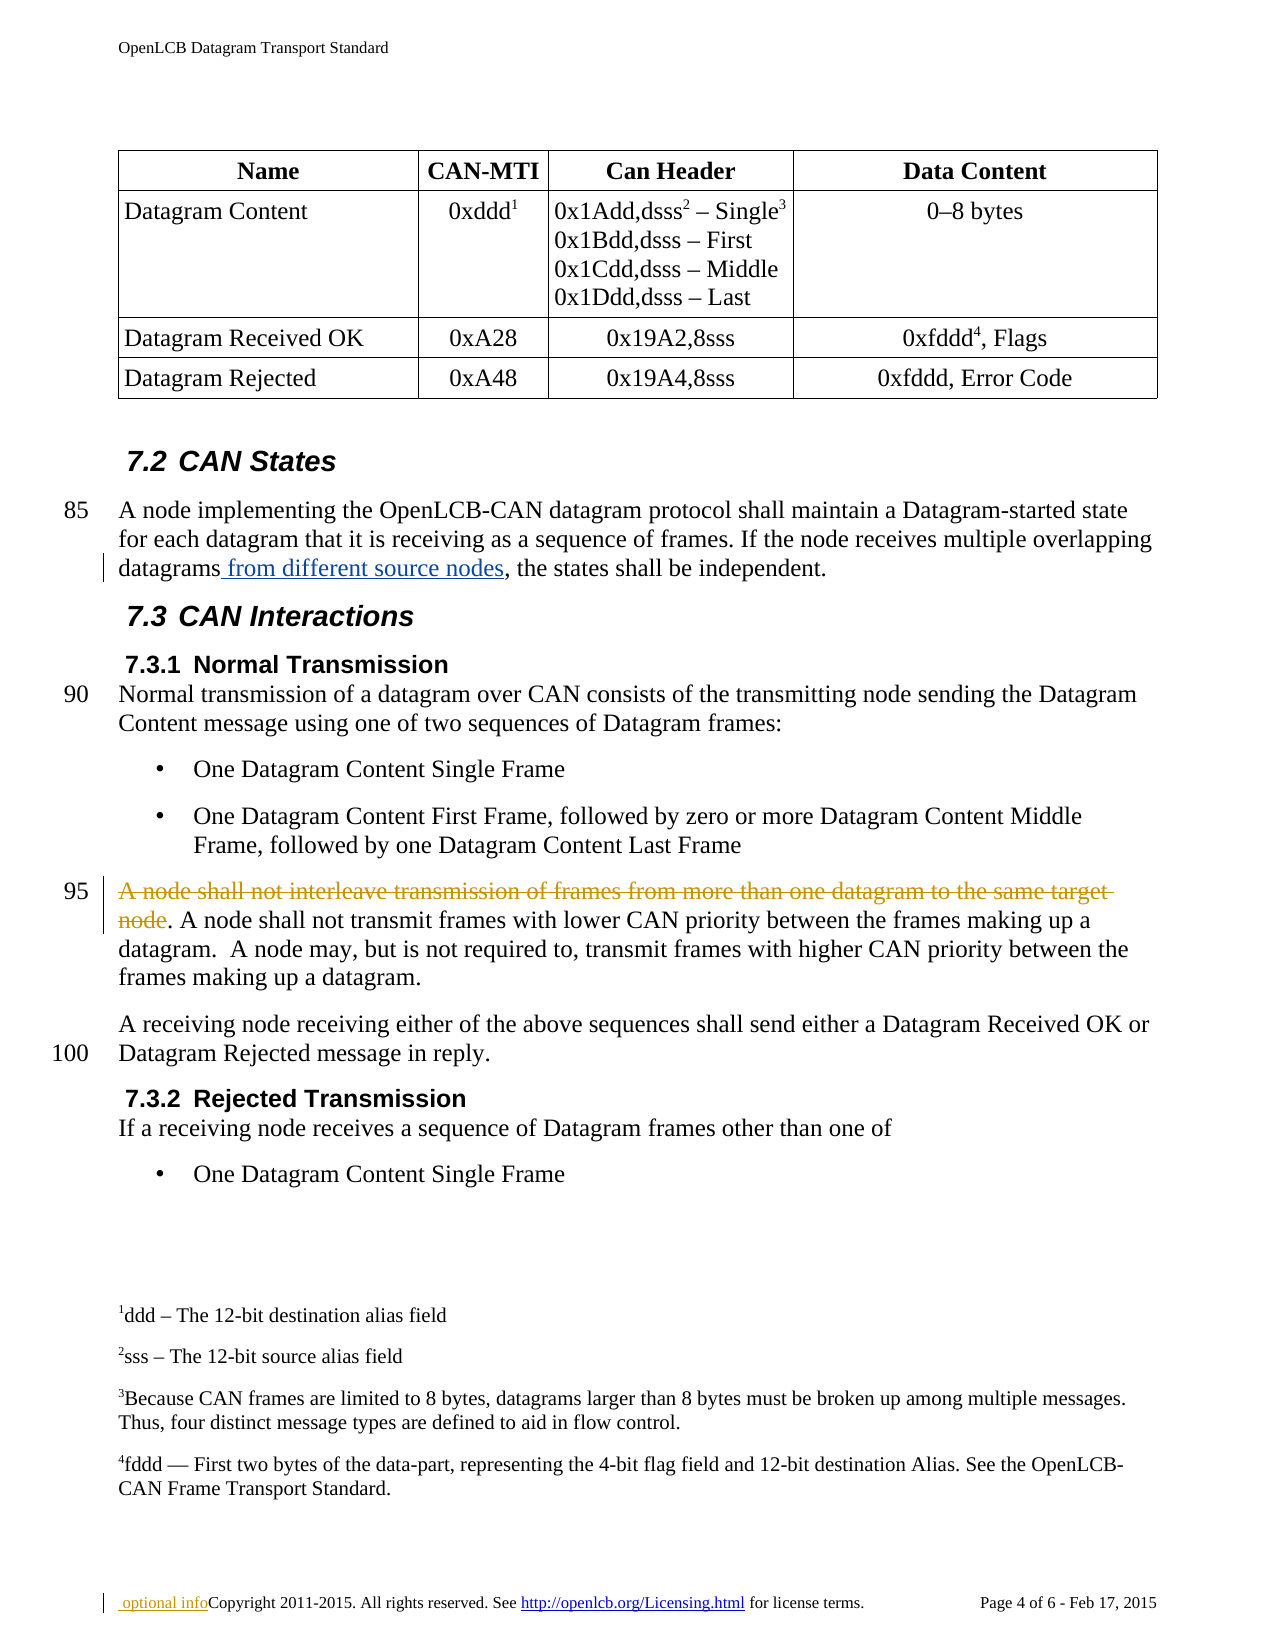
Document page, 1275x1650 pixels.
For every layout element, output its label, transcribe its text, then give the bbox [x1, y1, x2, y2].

list One Datagram Content Single Frame [156, 1159, 1157, 1188]
subtitle CAN States [118, 444, 1157, 478]
text . A node shall not transmit frames with lower CAN priority between the frames making up a datagram. A node may, but is not required to, transmit frames with higher CAN priority between the frames making up a datagram. [118, 876, 1157, 991]
table_header Name [119, 151, 418, 190]
table_header Can Header [549, 151, 793, 190]
table_cell Datagram Rejected [119, 358, 418, 397]
table_cell 0xfddd, Flags [794, 318, 1157, 357]
text A node implementing the OpenLCB-CAN datagram protocol shall maintain a Datagram-started state for each datagram that it is receiving as a sequence of frames. If the node receives multiple overlapping datagrams from different source nodes, the states shall be independent. [118, 495, 1157, 582]
text A receiving node receiving either of the above sequences shall send either a Datagram Received OK or Datagram Rejected message in reply. [118, 1009, 1157, 1066]
table_cell Datagram Content [119, 191, 418, 317]
subtitle CAN Interactions [118, 599, 1157, 633]
text Normal transmission of a datagram over CAN consists of the transmitting node sending the Datagram Content message using one of two sequences of Datagram frames: [118, 679, 1157, 737]
table_cell 0x19A2,8sss [549, 318, 793, 357]
list One Datagram Content First Frame, followed by zero or more Datagram Content Middle Frame, followed by one Datagram Content Last Frame [156, 801, 1157, 858]
table_cell 0xddd [419, 191, 548, 317]
table_cell 0xfddd, Error Code [794, 358, 1157, 397]
table_cell 0xA28 [419, 318, 548, 357]
table_header CAN-MTI [419, 151, 548, 190]
table_cell 0xA48 [419, 358, 548, 397]
table_cell 0–8 bytes [794, 191, 1157, 317]
subtitle Rejected Transmission [118, 1084, 1157, 1113]
list One Datagram Content Single Frame [156, 754, 1157, 783]
table_cell Datagram Received OK [119, 318, 418, 357]
table_cell 0x19A4,8sss [549, 358, 793, 397]
table_header Data Content [794, 151, 1157, 190]
table_cell 0x1Add,dsss – Single 0x1Bdd,dsss – First 0x1Cdd,dsss – Middle 0x1Ddd,dsss – Last [549, 191, 793, 317]
subtitle Normal Transmission [118, 651, 1157, 679]
text If a receiving node receives a sequence of Datagram frames other than one of [118, 1113, 1157, 1142]
